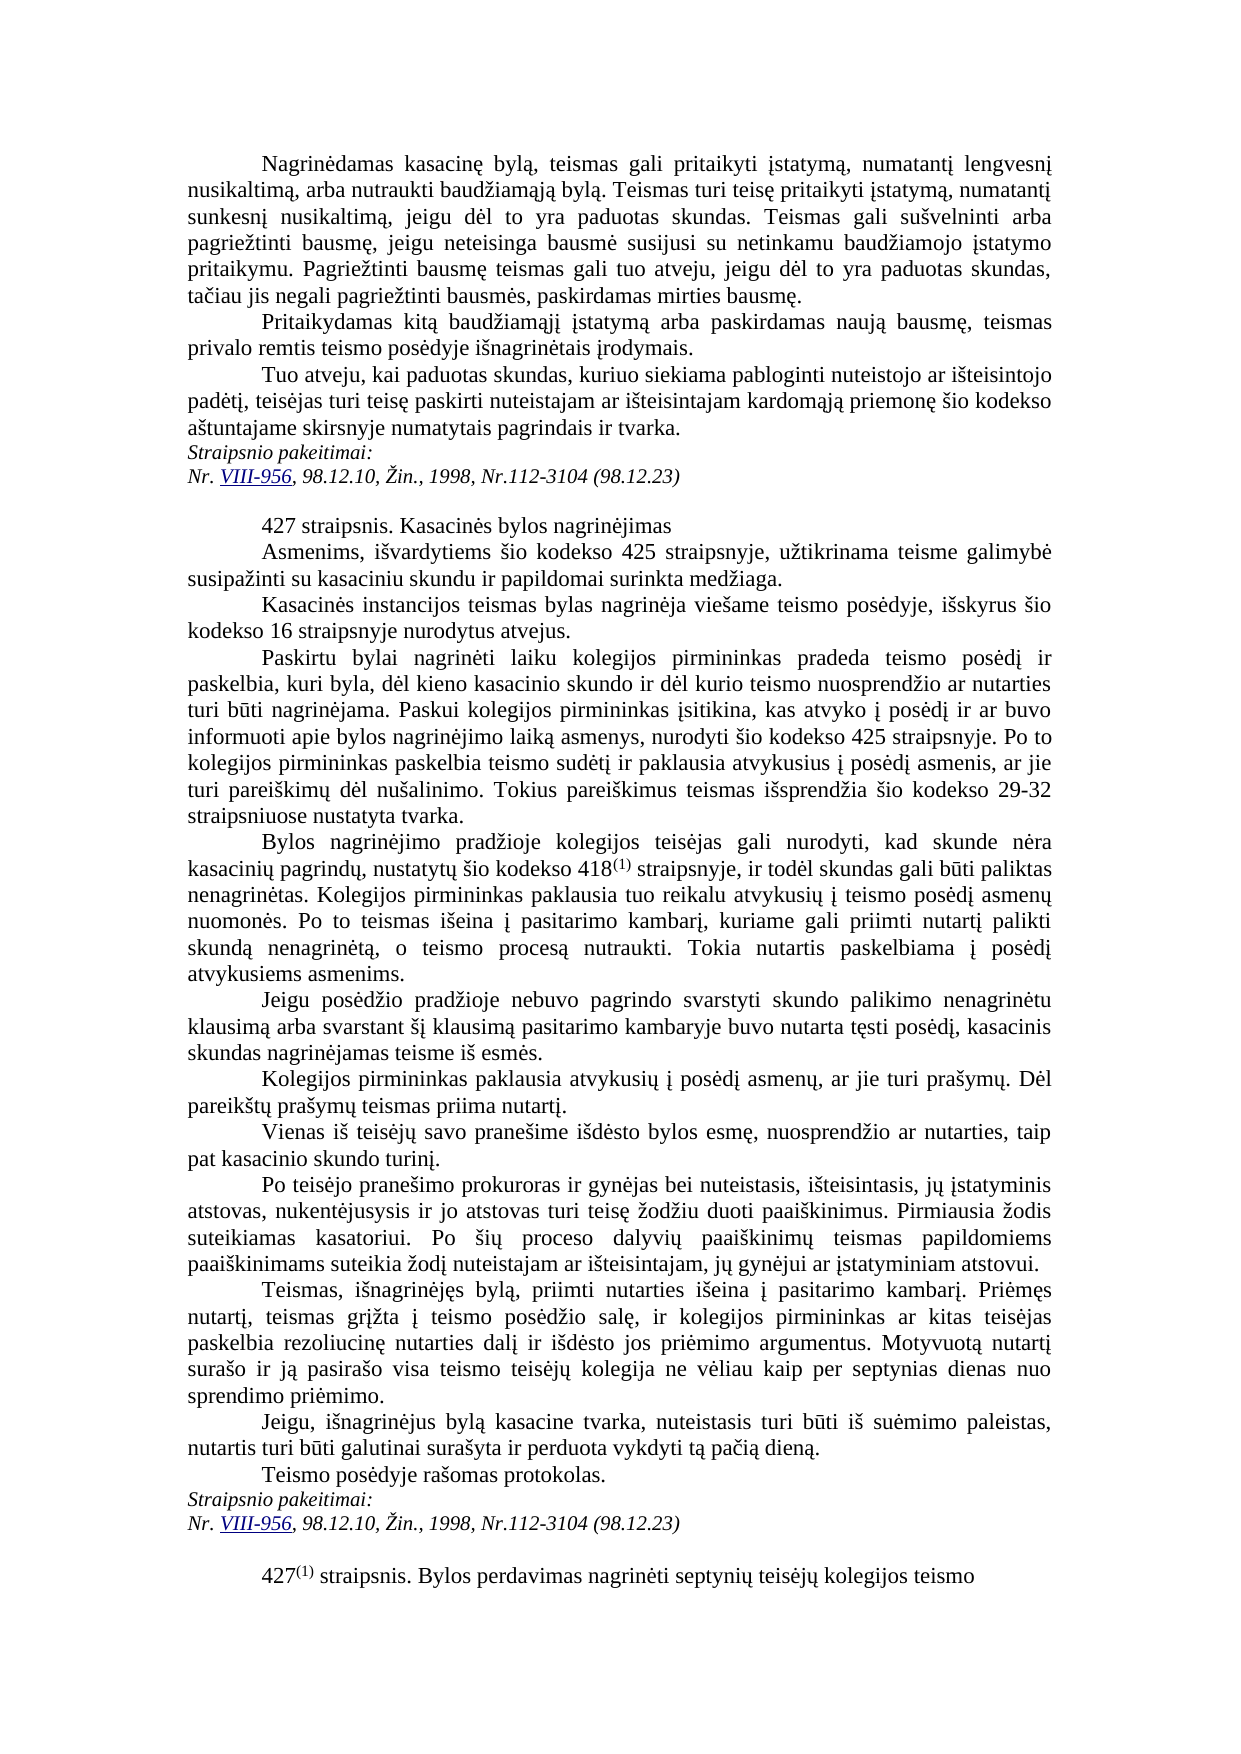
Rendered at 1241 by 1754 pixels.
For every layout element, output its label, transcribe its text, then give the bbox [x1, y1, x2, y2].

text Kasacinės instancijos teismas bylas nagrinėja viešame teismo posėdyje, išskyrus šio kodekso 16 straipsnyje nurodytus atvejus. [187, 591, 1053, 644]
text Bylos nagrinėjimo pradžioje kolegijos teisėjas gali nurodyti, kad skunde nėra kasacinių pagrindų, nustatytų šio kodekso 418(1) straipsnyje, ir todėl skundas gali būti paliktas nenagrinėtas. Kolegijos pirmininkas paklausia tuo reikalu atvykusių į teismo posėdį asmenų nuomonės. Po to teismas išeina į pasitarimo kambarį, kuriame gali priimti nutartį palikti skundą nenagrinėtą, o teismo procesą nutraukti. Tokia nutartis paskelbiama į posėdį atvykusiems asmenims. [187, 828, 1053, 986]
text Asmenims, išvardytiems šio kodekso 425 straipsnyje, užtikrinama teisme galimybė susipažinti su kasaciniu skundu ir papildomai surinkta medžiaga. [187, 538, 1053, 591]
text Kolegijos pirmininkas paklausia atvykusių į posėdį asmenų, ar jie turi prašymų. Dėl pareikštų prašymų teismas priima nutartį. [187, 1066, 1053, 1118]
text 427(1) straipsnis. Bylos perdavimas nagrinėti septynių teisėjų kolegijos teismo [187, 1562, 1053, 1588]
text Po teisėjo pranešimo prokuroras ir gynėjas bei nuteistasis, išteisintasis, jų įstatyminis atstovas, nukentėjusysis ir jo atstovas turi teisę žodžiu duoti paaiškinimus. Pirmiausia žodis suteikiamas kasatoriui. Po šių proceso dalyvių paaiškinimų teismas papildomiems paaiškinimams suteikia žodį nuteistajam ar išteisintajam, jų gynėjui ar įstatyminiam atstovui. [187, 1171, 1053, 1276]
text Tuo atveju, kai paduotas skundas, kuriuo siekiama pabloginti nuteistojo ar išteisintojo padėtį, teisėjas turi teisę paskirti nuteistajam ar išteisintajam kardomąją priemonę šio kodekso aštuntajame skirsnyje numatytais pagrindais ir tvarka. [187, 361, 1053, 440]
text 427 straipsnis. Kasacinės bylos nagrinėjimas [187, 512, 1053, 538]
text Straipsnio pakeitimai: [187, 440, 1053, 464]
text Teismo posėdyje rašomas protokolas. [187, 1461, 1053, 1487]
text Nagrinėdamas kasacinę bylą, teismas gali pritaikyti įstatymą, numatantį lengvesnį nusikaltimą, arba nutraukti baudžiamąją bylą. Teismas turi teisę pritaikyti įstatymą, numatantį sunkesnį nusikaltimą, jeigu dėl to yra paduotas skundas. Teismas gali sušvelninti arba pagriežtinti bausmę, jeigu neteisinga bausmė susijusi su netinkamu baudžiamojo įstatymo pritaikymu. Pagriežtinti bausmę teismas gali tuo atveju, jeigu dėl to yra paduotas skundas, tačiau jis negali pagriežtinti bausmės, paskirdamas mirties bausmę. [187, 150, 1053, 308]
text Jeigu posėdžio pradžioje nebuvo pagrindo svarstyti skundo palikimo nenagrinėtu klausimą arba svarstant šį klausimą pasitarimo kambaryje buvo nutarta tęsti posėdį, kasacinis skundas nagrinėjamas teisme iš esmės. [187, 986, 1053, 1066]
text Paskirtu bylai nagrinėti laiku kolegijos pirmininkas pradeda teismo posėdį ir paskelbia, kuri byla, dėl kieno kasacinio skundo ir dėl kurio teismo nuosprendžio ar nutarties turi būti nagrinėjama. Paskui kolegijos pirmininkas įsitikina, kas atvyko į posėdį ir ar buvo informuoti apie bylos nagrinėjimo laiką asmenys, nurodyti šio kodekso 425 straipsnyje. Po to kolegijos pirmininkas paskelbia teismo sudėtį ir paklausia atvykusius į posėdį asmenis, ar jie turi pareiškimų dėl nušalinimo. Tokius pareiškimus teismas išsprendžia šio kodekso 29-32 straipsniuose nustatyta tvarka. [187, 644, 1053, 828]
text Teismas, išnagrinėjęs bylą, priimti nutarties išeina į pasitarimo kambarį. Priėmęs nutartį, teismas grįžta į teismo posėdžio salę, ir kolegijos pirmininkas ar kitas teisėjas paskelbia rezoliucinę nutarties dalį ir išdėsto jos priėmimo argumentus. Motyvuotą nutartį surašo ir ją pasirašo visa teismo teisėjų kolegija ne vėliau kaip per septynias dienas nuo sprendimo priėmimo. [187, 1276, 1053, 1408]
text Nr. VIII-956, 98.12.10, Žin., 1998, Nr.112-3104 (98.12.23) [187, 464, 1053, 488]
text Vienas iš teisėjų savo pranešime išdėsto bylos esmę, nuosprendžio ar nutarties, taip pat kasacinio skundo turinį. [187, 1118, 1053, 1171]
text Nr. VIII-956, 98.12.10, Žin., 1998, Nr.112-3104 (98.12.23) [187, 1511, 1053, 1535]
text Straipsnio pakeitimai: [187, 1487, 1053, 1511]
text Pritaikydamas kitą baudžiamąjį įstatymą arba paskirdamas naują bausmę, teismas privalo remtis teismo posėdyje išnagrinėtais įrodymais. [187, 308, 1053, 361]
text Jeigu, išnagrinėjus bylą kasacine tvarka, nuteistasis turi būti iš suėmimo paleistas, nutartis turi būti galutinai surašyta ir perduota vykdyti tą pačią dieną. [187, 1408, 1053, 1461]
